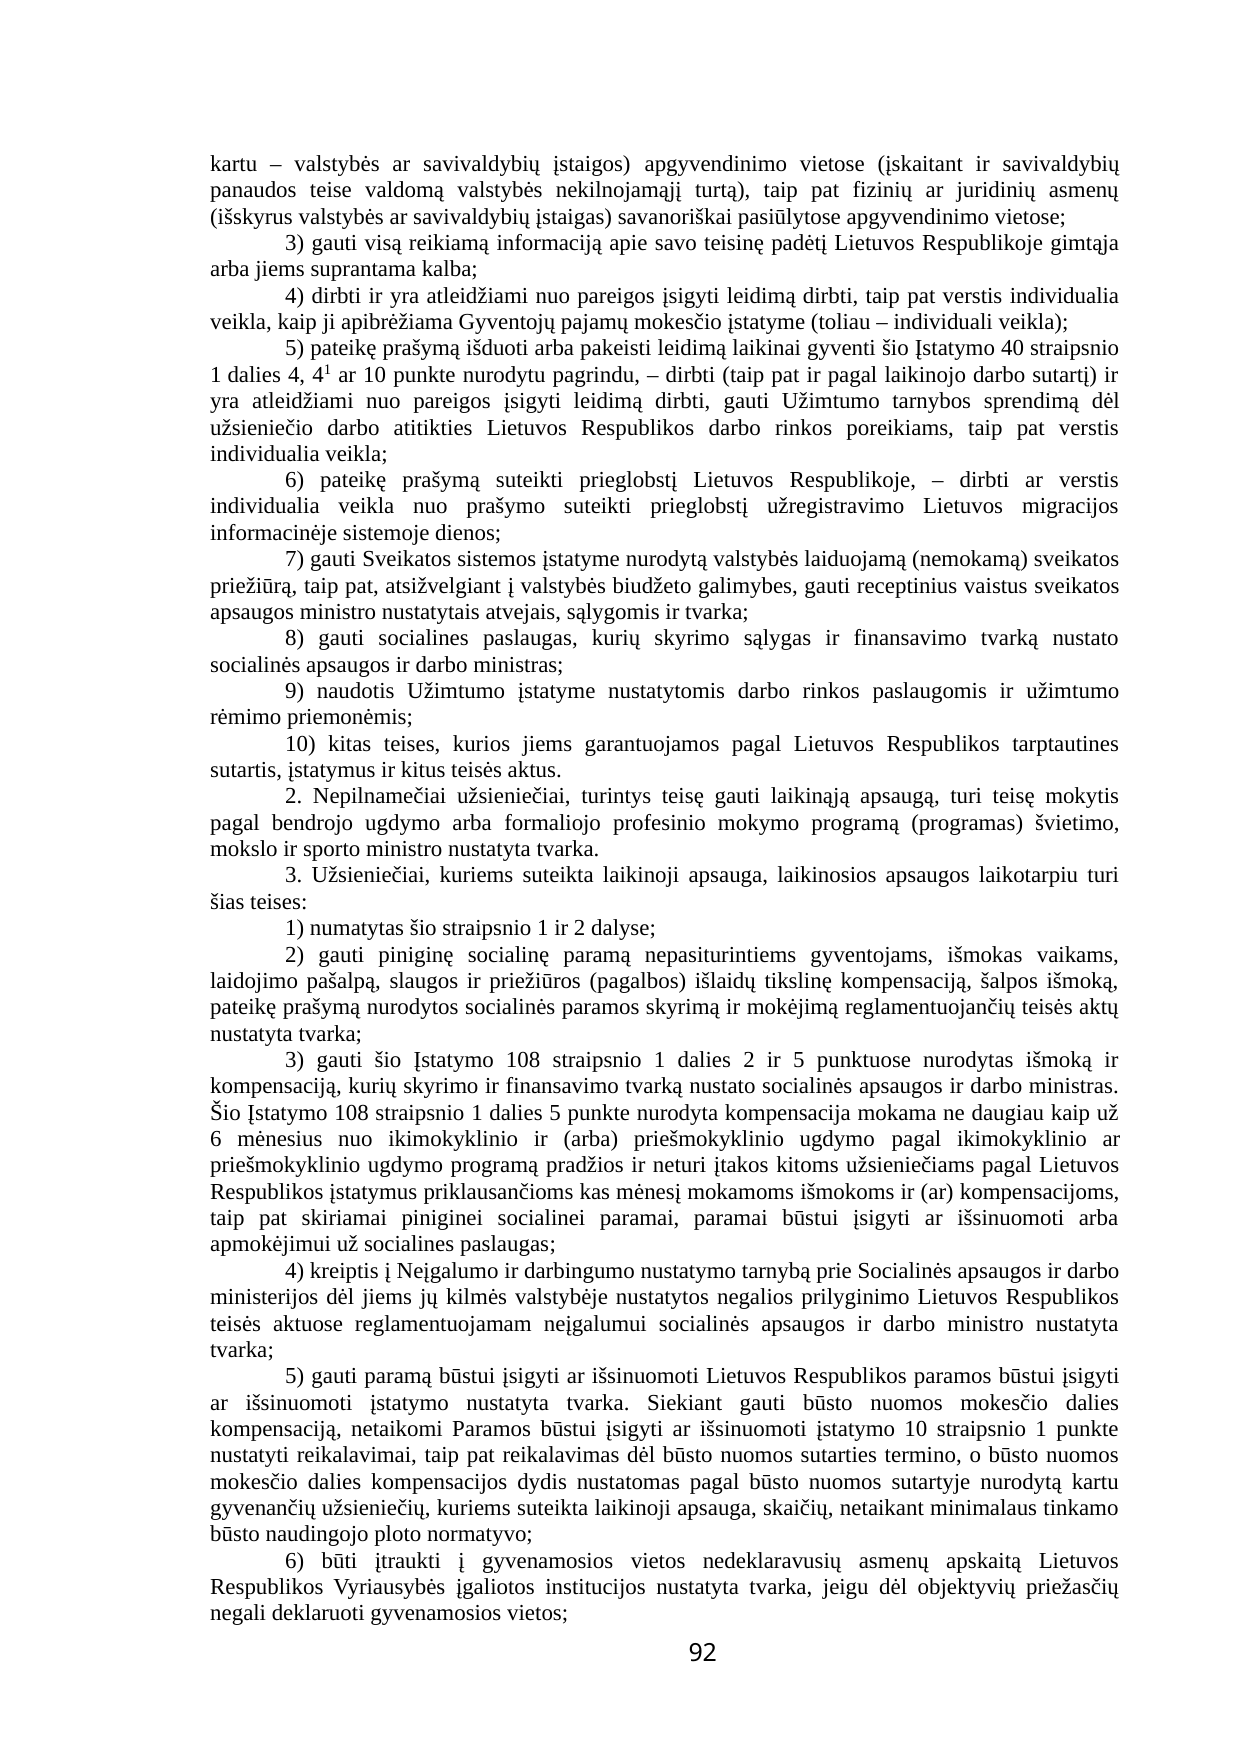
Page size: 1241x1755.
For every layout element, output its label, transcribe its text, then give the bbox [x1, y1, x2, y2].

text 4) dirbti ir yra atleidžiami nuo pareigos įsigyti leidimą dirbti, taip pat verstis individualia veikla, kaip ji apibrėžiama Gyventojų pajamų mokesčio įstatyme (toliau – individuali veikla); [210, 282, 1120, 334]
text 1) numatytas šio straipsnio 1 ir 2 dalyse; [210, 914, 1120, 941]
text kartu – valstybės ar savivaldybių įstaigos) apgyvendinimo vietose (įskaitant ir savivaldybių panaudos teise valdomą valstybės nekilnojamąjį turtą), taip pat fizinių ar juridinių asmenų (išskyrus valstybės ar savivaldybių įstaigas) savanoriškai pasiūlytose apgyvendinimo vietose; [210, 150, 1120, 229]
text 2) gauti piniginę socialinę paramą nepasiturintiems gyventojams, išmokas vaikams, laidojimo pašalpą, slaugos ir priežiūros (pagalbos) išlaidų tikslinę kompensaciją, šalpos išmoką, pateikę prašymą nurodytos socialinės paramos skyrimą ir mokėjimą reglamentuojančių teisės aktų nustatyta tvarka; [210, 941, 1120, 1046]
text 3. Užsieniečiai, kuriems suteikta laikinoji apsauga, laikinosios apsaugos laikotarpiu turi šias teises: [210, 862, 1120, 914]
text 5) gauti paramą būstui įsigyti ar išsinuomoti Lietuvos Respublikos paramos būstui įsigyti ar išsinuomoti įstatymo nustatyta tvarka. Siekiant gauti būsto nuomos mokesčio dalies kompensaciją, netaikomi Paramos būstui įsigyti ar išsinuomoti įstatymo 10 straipsnio 1 punkte nustatyti reikalavimai, taip pat reikalavimas dėl būsto nuomos sutarties termino, o būsto nuomos mokesčio dalies kompensacijos dydis nustatomas pagal būsto nuomos sutartyje nurodytą kartu gyvenančių užsieniečių, kuriems suteikta laikinoji apsauga, skaičių, netaikant minimalaus tinkamo būsto naudingojo ploto normatyvo; [210, 1362, 1120, 1547]
text 8) gauti socialines paslaugas, kurių skyrimo sąlygas ir finansavimo tvarką nustato socialinės apsaugos ir darbo ministras; [210, 624, 1120, 677]
text 9) naudotis Užimtumo įstatyme nustatytomis darbo rinkos paslaugomis ir užimtumo rėmimo priemonėmis; [210, 677, 1120, 730]
text 5) pateikę prašymą išduoti arba pakeisti leidimą laikinai gyventi šio Įstatymo 40 straipsnio 1 dalies 4, 41 ar 10 punkte nurodytu pagrindu, – dirbti (taip pat ir pagal laikinojo darbo sutartį) ir yra atleidžiami nuo pareigos įsigyti leidimą dirbti, gauti Užimtumo tarnybos sprendimą dėl užsieniečio darbo atitikties Lietuvos Respublikos darbo rinkos poreikiams, taip pat verstis individualia veikla; [210, 334, 1120, 466]
text 4) kreiptis į Neįgalumo ir darbingumo nustatymo tarnybą prie Socialinės apsaugos ir darbo ministerijos dėl jiems jų kilmės valstybėje nustatytos negalios prilyginimo Lietuvos Respublikos teisės aktuose reglamentuojamam neįgalumui socialinės apsaugos ir darbo ministro nustatyta tvarka; [210, 1257, 1120, 1362]
text 6) būti įtraukti į gyvenamosios vietos nedeklaravusių asmenų apskaitą Lietuvos Respublikos Vyriausybės įgaliotos institucijos nustatyta tvarka, jeigu dėl objektyvių priežasčių negali deklaruoti gyvenamosios vietos; [210, 1547, 1120, 1626]
text 10) kitas teises, kurios jiems garantuojamos pagal Lietuvos Respublikos tarptautines sutartis, įstatymus ir kitus teisės aktus. [210, 730, 1120, 782]
text 3) gauti visą reikiamą informaciją apie savo teisinę padėtį Lietuvos Respublikoje gimtąja arba jiems suprantama kalba; [210, 229, 1120, 282]
text 6) pateikę prašymą suteikti prieglobstį Lietuvos Respublikoje, – dirbti ar verstis individualia veikla nuo prašymo suteikti prieglobstį užregistravimo Lietuvos migracijos informacinėje sistemoje dienos; [210, 466, 1120, 545]
text 7) gauti Sveikatos sistemos įstatyme nurodytą valstybės laiduojamą (nemokamą) sveikatos priežiūrą, taip pat, atsižvelgiant į valstybės biudžeto galimybes, gauti receptinius vaistus sveikatos apsaugos ministro nustatytais atvejais, sąlygomis ir tvarka; [210, 545, 1120, 624]
text 2. Nepilnamečiai užsieniečiai, turintys teisę gauti laikinąją apsaugą, turi teisę mokytis pagal bendrojo ugdymo arba formaliojo profesinio mokymo programą (programas) švietimo, mokslo ir sporto ministro nustatyta tvarka. [210, 782, 1120, 862]
text 3) gauti šio Įstatymo 108 straipsnio 1 dalies 2 ir 5 punktuose nurodytas išmoką ir kompensaciją, kurių skyrimo ir finansavimo tvarką nustato socialinės apsaugos ir darbo ministras. Šio Įstatymo 108 straipsnio 1 dalies 5 punkte nurodyta kompensacija mokama ne daugiau kaip už 6 mėnesius nuo ikimokyklinio ir (arba) priešmokyklinio ugdymo pagal ikimokyklinio ar priešmokyklinio ugdymo programą pradžios ir neturi įtakos kitoms užsieniečiams pagal Lietuvos Respublikos įstatymus priklausančioms kas mėnesį mokamoms išmokoms ir (ar) kompensacijoms, taip pat skiriamai piniginei socialinei paramai, paramai būstui įsigyti ar išsinuomoti arba apmokėjimui už socialines paslaugas; [210, 1046, 1120, 1257]
